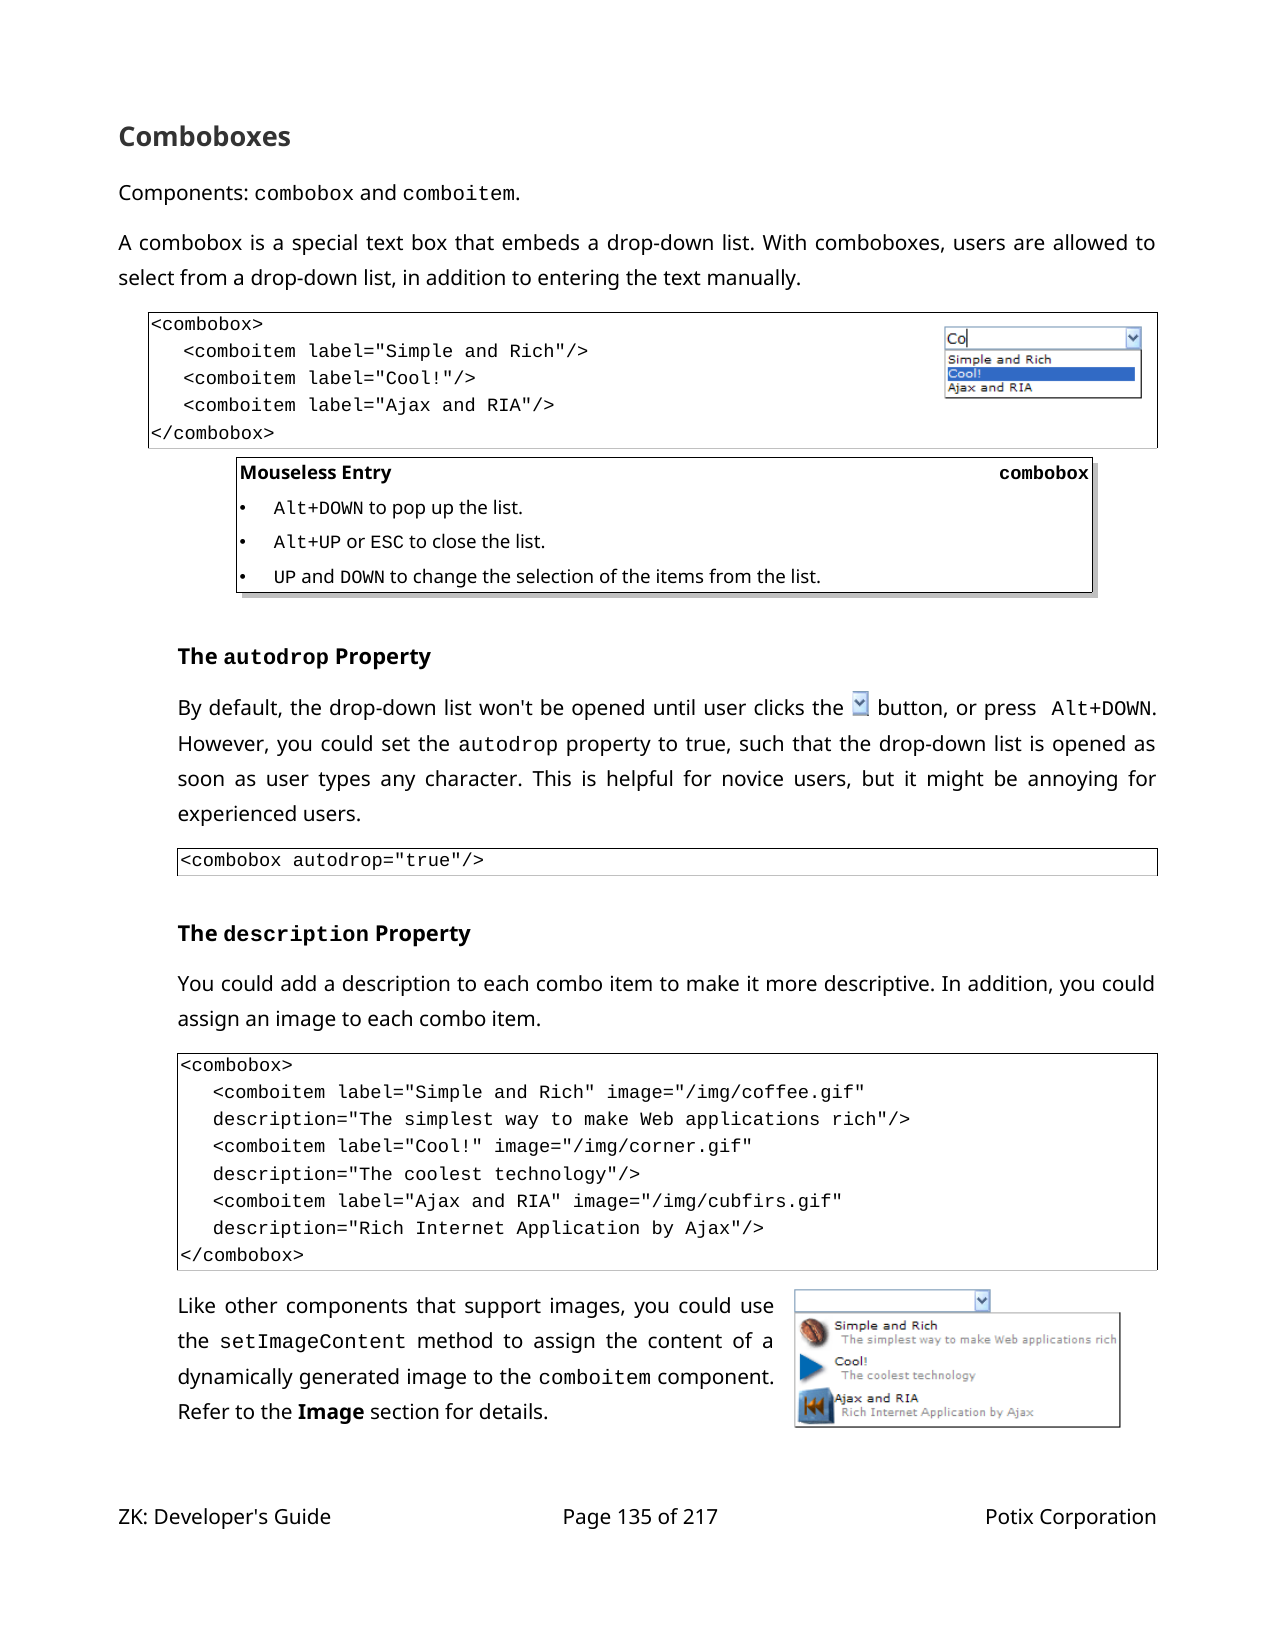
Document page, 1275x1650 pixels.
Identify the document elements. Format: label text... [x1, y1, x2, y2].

text <comboitem label="Ajax and RIA"/> [149, 393, 1157, 418]
subtitle Comboboxes [118, 118, 1157, 155]
list Alt+UP or ESC to close the list. [237, 526, 1092, 554]
text <comboitem label="Cool!" image="/img/corner.gif" [178, 1134, 1157, 1159]
picture [941, 323, 1150, 402]
text Like other components that support images, you could use the setImageContent method to assign the content of a dynamically generated image to the comboitem component. Refer to the Image section for details. [177, 1291, 792, 1426]
text description="The simplest way to make Web applications rich"/> [178, 1107, 1157, 1131]
text <comboitem label="Simple and Rich" image="/img/coffee.gif" [178, 1080, 1157, 1104]
text <comboitem label="Ajax and RIA" image="/img/cubfirs.gif" [178, 1189, 1157, 1213]
text </combobox> [149, 421, 1157, 448]
list Alt+DOWN to pop up the list. [237, 491, 1092, 520]
text <combobox autodrop="true"/> [178, 849, 1157, 875]
text description="The coolest technology"/> [178, 1162, 1157, 1186]
text <combobox> [178, 1054, 1157, 1077]
text description="Rich Internet Application by Ajax"/> [178, 1216, 1157, 1240]
text A combobox is a special text box that embeds a drop-down list. With comboboxes, users are allowed to select from a drop-down list, in addition to entering the text manually. [118, 228, 1157, 291]
picture [792, 1287, 1123, 1430]
text </combobox> [178, 1243, 1157, 1270]
list UP and DOWN to change the selection of the items from the list. [237, 560, 1092, 592]
subtitle The autodrop Property [177, 641, 1157, 671]
text Components: combobox and comboitem. [118, 178, 1157, 207]
text [1123, 1291, 1157, 1426]
subtitle The description Property [177, 918, 1157, 948]
picture [852, 691, 870, 716]
text <comboitem label="Simple and Rich"/> [149, 339, 941, 363]
text <combobox> [149, 313, 1157, 336]
text You could add a description to each combo item to make it more descriptive. In addition, you could assign an image to each combo item. [177, 969, 1157, 1032]
text <comboitem label="Cool!"/> [149, 366, 941, 390]
text Mouseless Entry combobox [237, 458, 1092, 485]
text By default, the drop-down list won't be opened until user clicks the button, or press Alt+DOWN. However, you could set the autodrop property to true, such that the drop-down list is opened as soon as user types any character. This is helpful for novice users, but it might be annoying for experienced users. [177, 691, 1157, 828]
